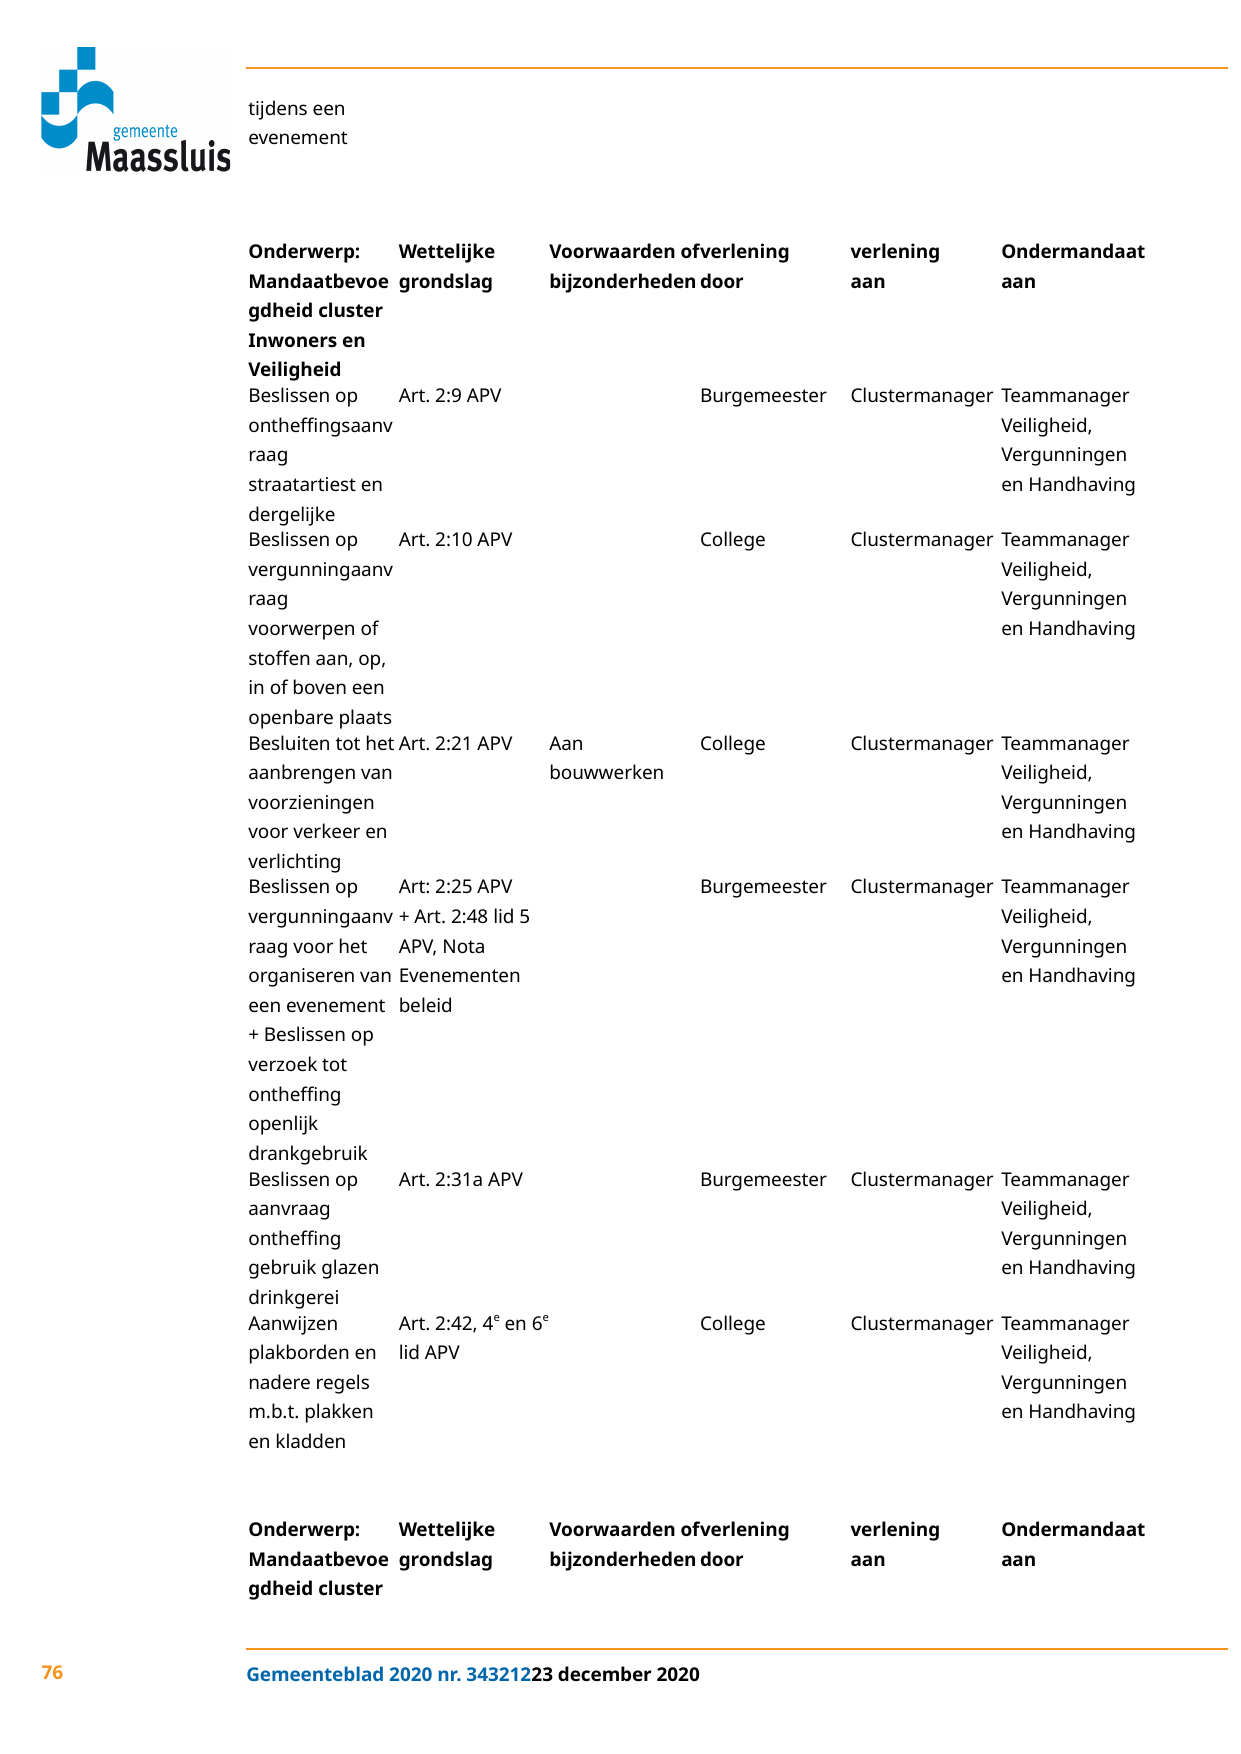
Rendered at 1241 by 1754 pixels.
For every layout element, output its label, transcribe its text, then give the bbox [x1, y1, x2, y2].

table_cell tijdens een evenement [248, 95, 398, 150]
table_cell Clustermanager [850, 1166, 1001, 1310]
table_header verlening aan [850, 238, 1001, 382]
table_cell [399, 95, 549, 150]
table_header Wettelijke grondslag [399, 1516, 549, 1601]
table_cell Beslissen op aanvraag ontheffing gebruik glazen drinkgerei [248, 1166, 398, 1310]
table_cell Beslissen op ontheffingsaanvraag straatartiest en dergelijke [248, 383, 398, 526]
table_cell [850, 150, 1001, 176]
table_cell Teammanager Veiligheid, Vergunningen en Handhaving [1001, 526, 1152, 730]
table_cell [549, 874, 700, 1166]
table_header Ondermandaat aan [1001, 238, 1152, 382]
picture [41, 47, 231, 172]
table_cell [700, 150, 850, 176]
table_cell [549, 150, 700, 176]
table_cell Aan bouwwerken [549, 730, 700, 874]
table_cell Art. 2:9 APV [399, 383, 549, 526]
table_cell Teammanager Veiligheid, Vergunningen en Handhaving [1001, 730, 1152, 874]
picture [41, 47, 77, 92]
table_cell [850, 95, 1001, 150]
table_cell Art. 2:21 APV [399, 730, 549, 874]
table_cell Art. 2:42, 4e en 6e lid APV [399, 1310, 549, 1454]
table_cell Clustermanager [850, 1310, 1001, 1454]
table_cell Teammanager Veiligheid, Vergunningen en Handhaving [1001, 1310, 1152, 1454]
table_cell Teammanager Veiligheid, Vergunningen en Handhaving [1001, 1166, 1152, 1310]
table_cell College [700, 730, 850, 874]
table_cell [1001, 95, 1152, 150]
table_header Ondermandaat aan [1001, 1516, 1152, 1601]
table_header verlening door [700, 238, 850, 382]
table_cell Beslissen op vergunningaanvraag voorwerpen of stoffen aan, op, in of boven een openbare plaats [248, 526, 398, 730]
table_header Voorwaarden of bijzonderheden [549, 1516, 700, 1601]
table_cell [549, 526, 700, 730]
table_cell Clustermanager [850, 383, 1001, 526]
table_cell [549, 1310, 700, 1454]
table_cell Aanwijzen plakborden en nadere regels m.b.t. plakken en kladden [248, 1310, 398, 1454]
table_header Onderwerp: Mandaatbevoegdheid cluster [248, 1516, 398, 1601]
table_cell Burgemeester [700, 1166, 850, 1310]
table_cell College [700, 1310, 850, 1454]
table_cell [700, 95, 850, 150]
table_header Wettelijke grondslag [399, 238, 549, 382]
table_cell Clustermanager [850, 730, 1001, 874]
table_cell Teammanager Veiligheid, Vergunningen en Handhaving [1001, 874, 1152, 1166]
table_header verlening aan [850, 1516, 1001, 1601]
table_cell Burgemeester [700, 383, 850, 526]
table_cell Art: 2:25 APV + Art. 2:48 lid 5 APV, Nota Evenementen beleid [399, 874, 549, 1166]
table_cell Teammanager Veiligheid, Vergunningen en Handhaving [1001, 383, 1152, 526]
table_cell Clustermanager [850, 526, 1001, 730]
table_cell Art. 2:31a APV [399, 1166, 549, 1310]
table_cell [549, 1166, 700, 1310]
table_cell [549, 383, 700, 526]
table_header Onderwerp: Mandaatbevoegdheid cluster Inwoners en Veiligheid [248, 238, 398, 382]
table_cell Beslissen op vergunningaanvraag voor het organiseren van een evenement + Beslissen op verzoek tot ontheffing openlijk drankgebruik [248, 874, 398, 1166]
table_cell Burgemeester [700, 874, 850, 1166]
table_cell Clustermanager [850, 874, 1001, 1166]
table_cell [549, 95, 700, 150]
table_cell Besluiten tot het aanbrengen van voorzieningen voor verkeer en verlichting [248, 730, 398, 874]
table_cell College [700, 526, 850, 730]
table_cell [399, 150, 549, 176]
table_header Voorwaarden of bijzonderheden [549, 238, 700, 382]
table_cell [248, 150, 398, 176]
table_header verlening door [700, 1516, 850, 1601]
table_cell [1001, 150, 1152, 176]
table_cell Art. 2:10 APV [399, 526, 549, 730]
